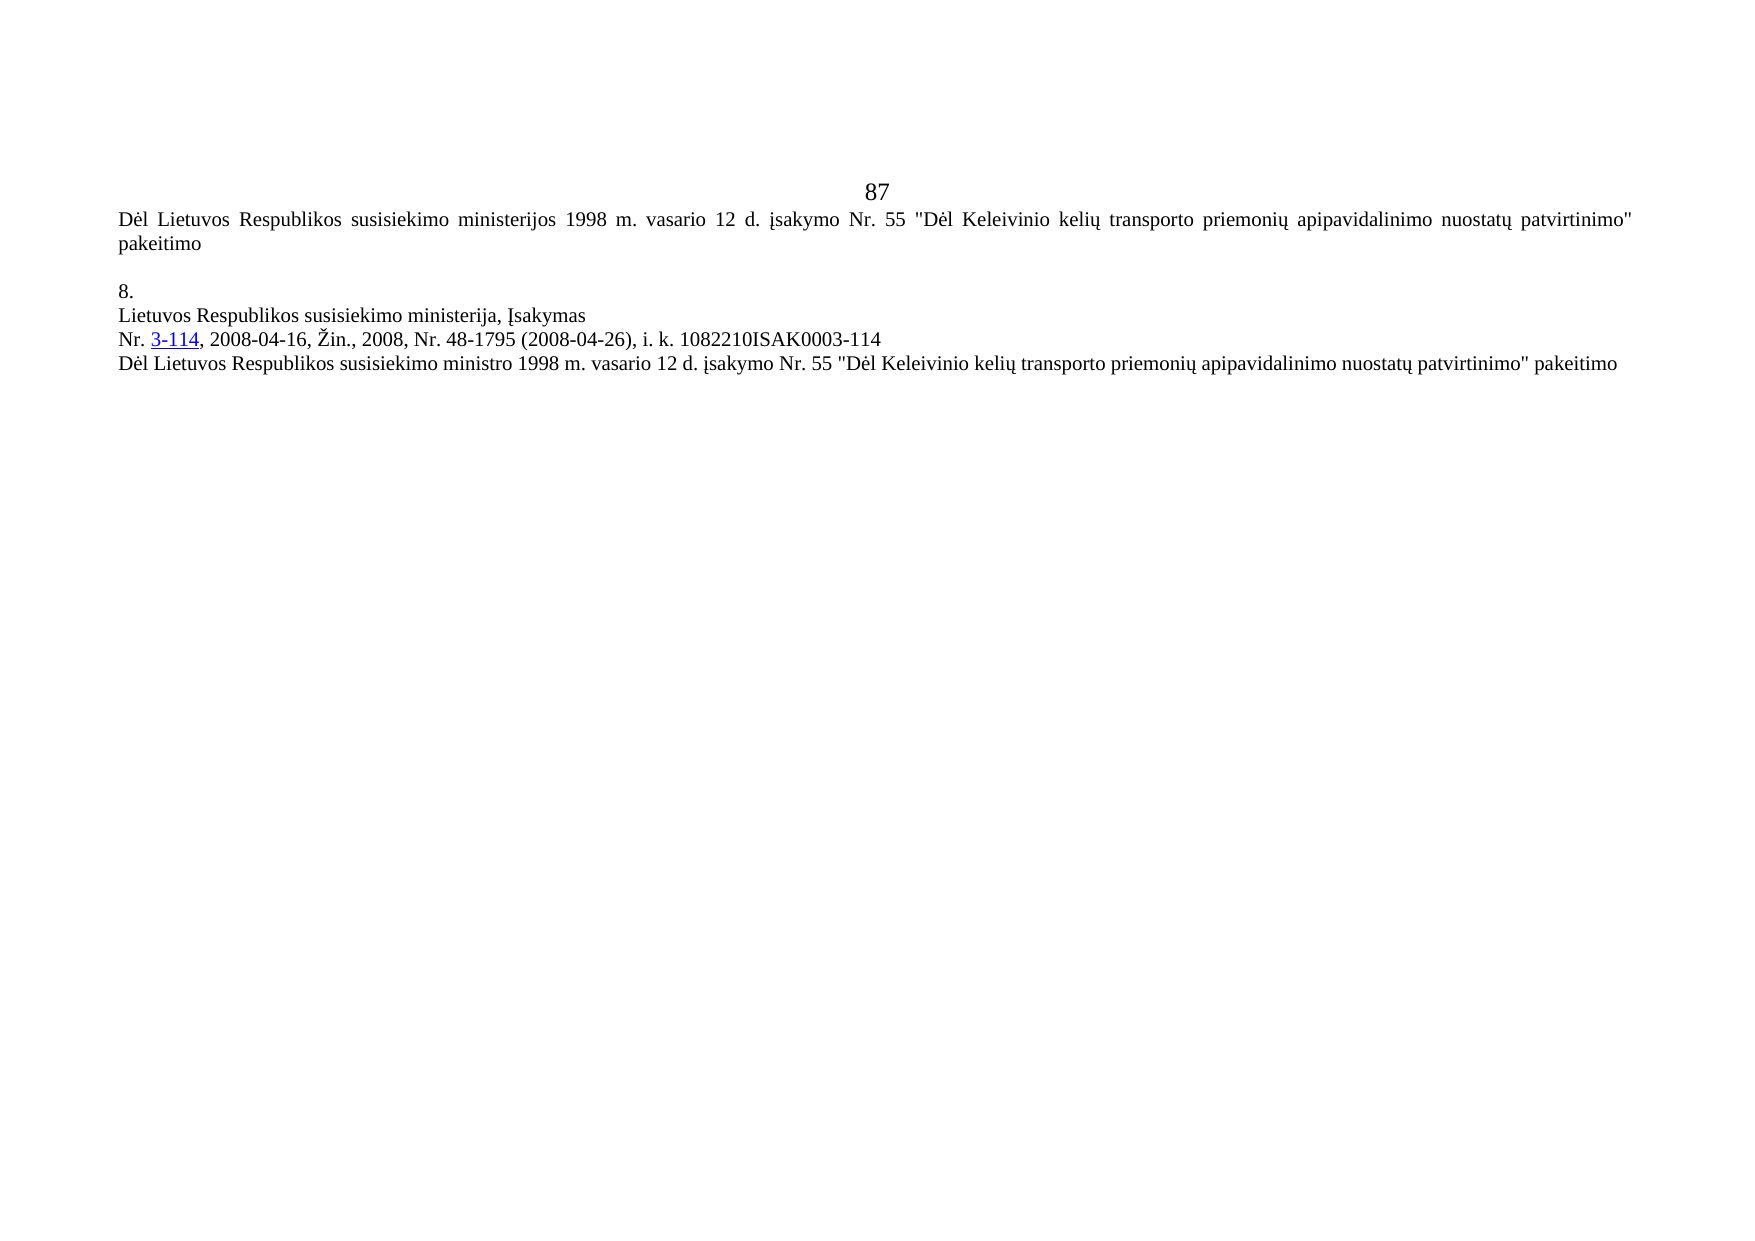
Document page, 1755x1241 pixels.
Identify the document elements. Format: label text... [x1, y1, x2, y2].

text Lietuvos Respublikos susisiekimo ministerija, Įsakymas [118, 303, 1636, 327]
text Nr. 3-114, 2008-04-16, Žin., 2008, Nr. 48-1795 (2008-04-26), i. k. 1082210ISAK0003-114 [118, 327, 1636, 351]
text Dėl Lietuvos Respublikos susisiekimo ministro 1998 m. vasario 12 d. įsakymo Nr. 55 "Dėl Keleivinio kelių transporto priemonių apipavidalinimo nuostatų patvirtinimo" pakeitimo [118, 351, 1636, 375]
text 8. [118, 279, 1636, 303]
text Dėl Lietuvos Respublikos susisiekimo ministerijos 1998 m. vasario 12 d. įsakymo Nr. 55 "Dėl Keleivinio kelių transporto priemonių apipavidalinimo nuostatų patvirtinimo" pakeitimo [118, 207, 1636, 255]
